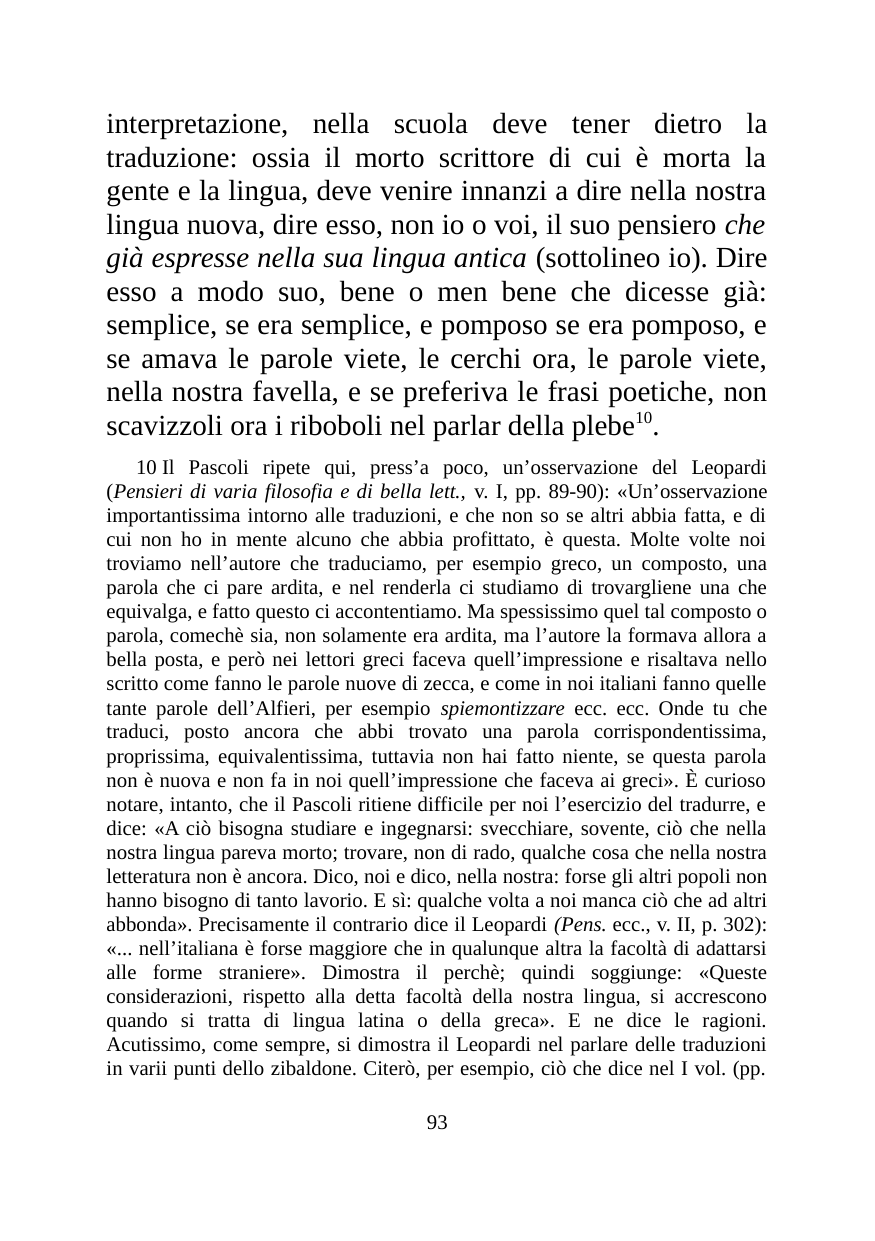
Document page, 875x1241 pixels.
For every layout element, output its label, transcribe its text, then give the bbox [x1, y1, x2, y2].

text interpretazione, nella scuola deve tener dietro la traduzione: ossia il morto scrittore di cui è morta la gente e la lingua, deve venire innanzi a dire nella nostra lingua nuova, dire esso, non io o voi, il suo pensiero che già espresse nella sua lingua antica (sottolineo io). Dire esso a modo suo, bene o men bene che dicesse già: semplice, se era semplice, e pomposo se era pomposo, e se amava le parole viete, le cerchi ora, le parole viete, nella nostra favella, e se preferiva le frasi poetiche, non scavizzoli ora i riboboli nel parlar della plebe. [106, 106, 768, 442]
text Il Pascoli ripete qui, press’a poco, un’osservazione del Leopardi (Pensieri di varia filosofia e di bella lett., v. I, pp. 89-90): «Un’osservazione importantissima intorno alle traduzioni, e che non so se altri abbia fatta, e di cui non ho in mente alcuno che abbia profittato, è questa. Molte volte noi troviamo nell’autore che traduciamo, per esempio greco, un composto, una parola che ci pare ardita, e nel renderla ci studiamo di trovargliene una che equivalga, e fatto questo ci accontentiamo. Ma spessissimo quel tal composto o parola, comechè sia, non solamente era ardita, ma l’autore la formava allora a bella posta, e però nei lettori greci faceva quell’impressione e risaltava nello scritto come fanno le parole nuove di zecca, e come in noi italiani fanno quelle tante parole dell’Alfieri, per esempio spiemontizzare ecc. ecc. Onde tu che traduci, posto ancora che abbi trovato una parola corrispondentissima, proprissima, equivalentissima, tuttavia non hai fatto niente, se questa parola non è nuova e non fa in noi quell’impressione che faceva ai greci». È curioso notare, intanto, che il Pascoli ritiene difficile per noi l’esercizio del tradurre, e dice: «A ciò bisogna studiare e ingegnarsi: svecchiare, sovente, ciò che nella nostra lingua pareva morto; trovare, non di rado, qualche cosa che nella nostra letteratura non è ancora. Dico, noi e dico, nella nostra: forse gli altri popoli non hanno bisogno di tanto lavorio. E sì: qualche volta a noi manca ciò che ad altri abbonda». Precisamente il contrario dice il Leopardi (Pens. ecc., v. II, p. 302): «... nell’italiana è forse maggiore che in qualunque altra la facoltà di adattarsi alle forme straniere». Dimostra il perchè; quindi soggiunge: «Queste considerazioni, rispetto alla detta facoltà della nostra lingua, si accrescono quando si tratta di lingua latina o della greca». E ne dice le ragioni. Acutissimo, come sempre, si dimostra il Leopardi nel parlare delle traduzioni in varii punti dello zibaldone. Citerò, per esempio, ciò che dice nel I vol. (pp. [106, 455, 768, 1080]
